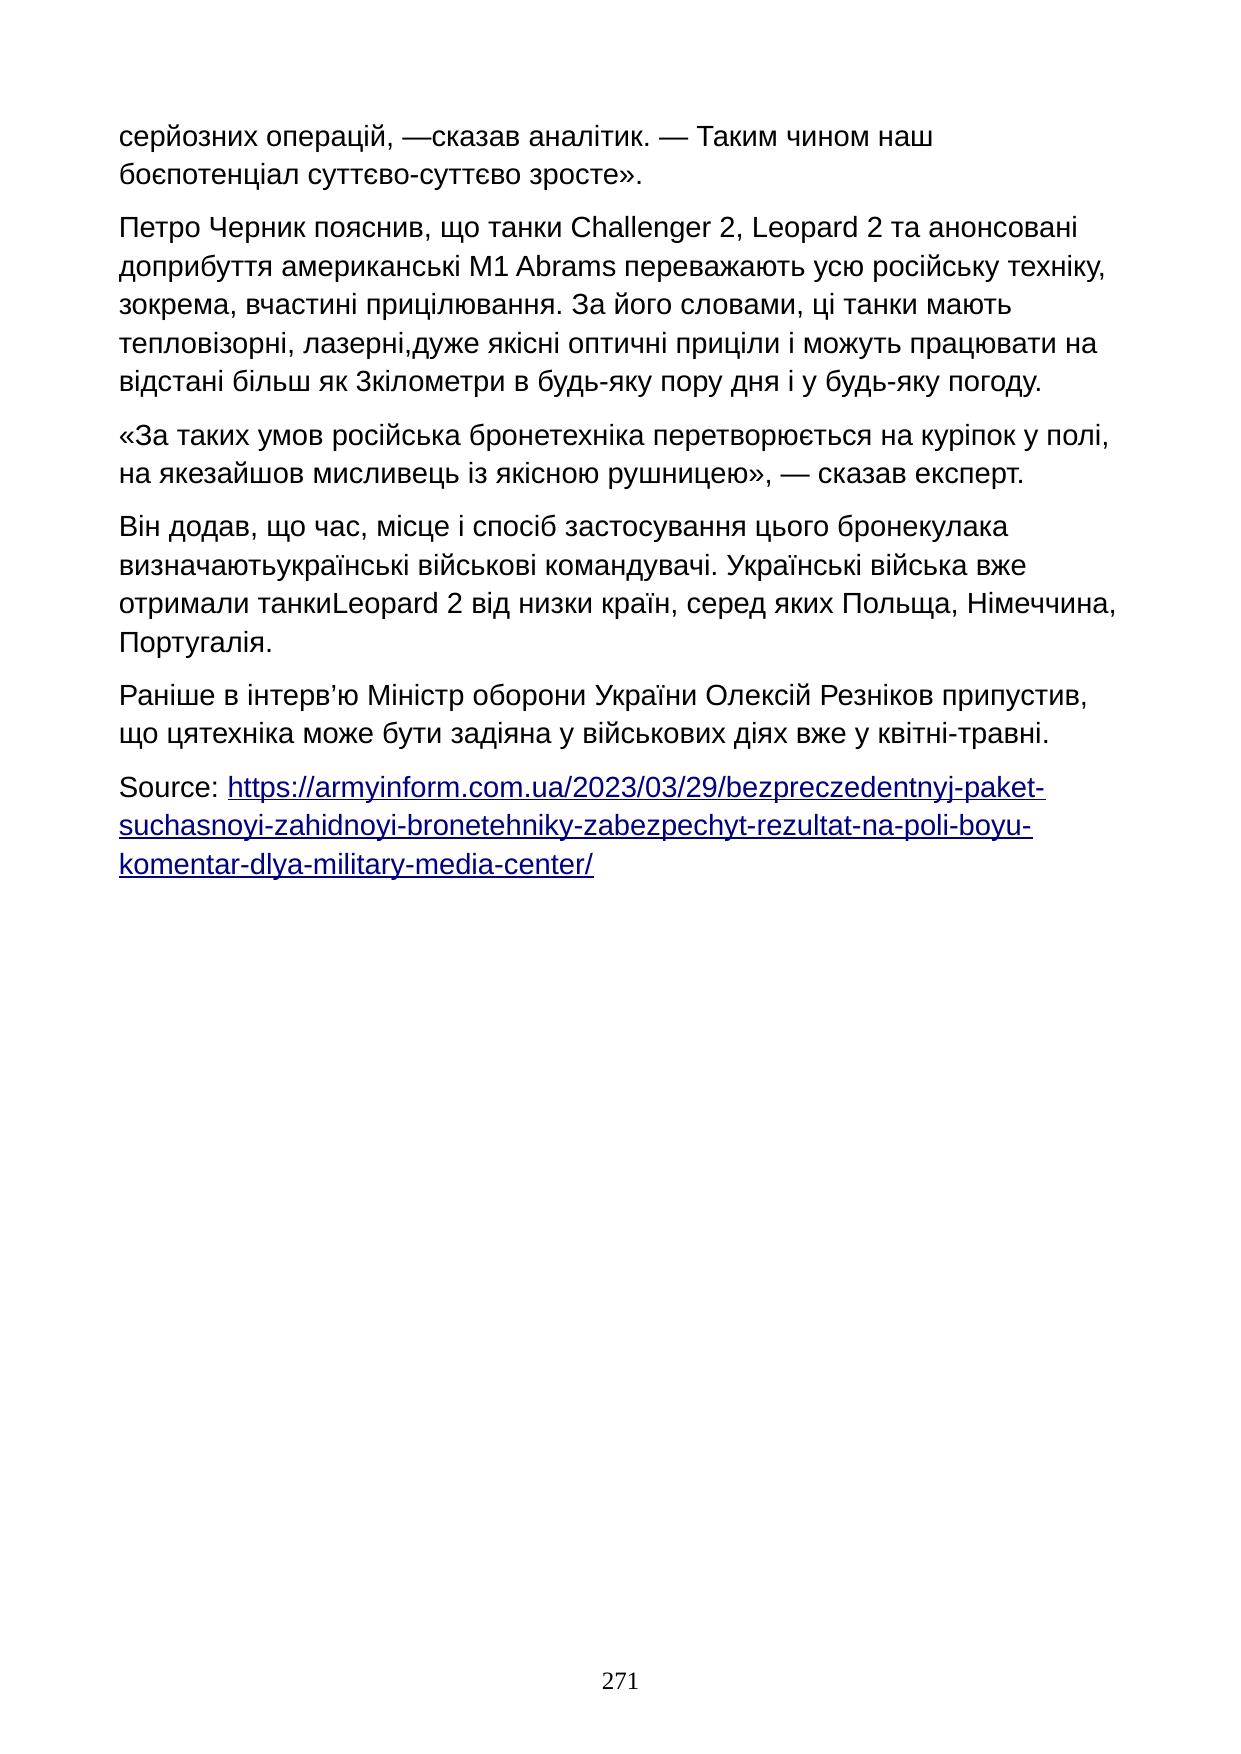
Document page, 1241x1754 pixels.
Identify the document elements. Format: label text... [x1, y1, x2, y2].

text Раніше в інтерв’ю Міністр оборони України Олексій Резніков припустив, що цятехніка може бути задіяна у військових діях вже у квітні-травні. [118, 678, 1122, 750]
text Він додав, що час, місце і спосіб застосування цього бронекулака визначаютьукраїнські військові командувачі. Українські війська вже отримали танкиLeopard 2 від низки країн, серед яких Польща, Німеччина, Португалія. [118, 509, 1122, 658]
text серйозних операцій, —сказав аналітик. — Таким чином наш боєпотенціал суттєво-суттєво зросте». [118, 118, 1122, 191]
text Петро Черник пояснив, що танки Challenger 2, Leopard 2 та анонсовані доприбуття американські M1 Abrams переважають усю російську техніку, зокрема, вчастині прицілювання. За його словами, ці танки мають тепловізорні, лазерні,дуже якісні оптичні приціли і можуть працювати на відстані більш як 3кілометри в будь-яку пору дня і у будь-яку погоду. [118, 210, 1122, 398]
text Source: https://armyinform.com.ua/2023/03/29/bezpreczedentnyj-paket-suchasnoyi-zahidnoyi-bronetehniky-zabezpechyt-rezultat-na-poli-boyu-komentar-dlya-military-media-center/ [118, 769, 1122, 880]
text «За таких умов російська бронетехніка перетворюється на куріпок у полі, на якезайшов мисливець із якісною рушницею», — сказав експерт. [118, 417, 1122, 489]
